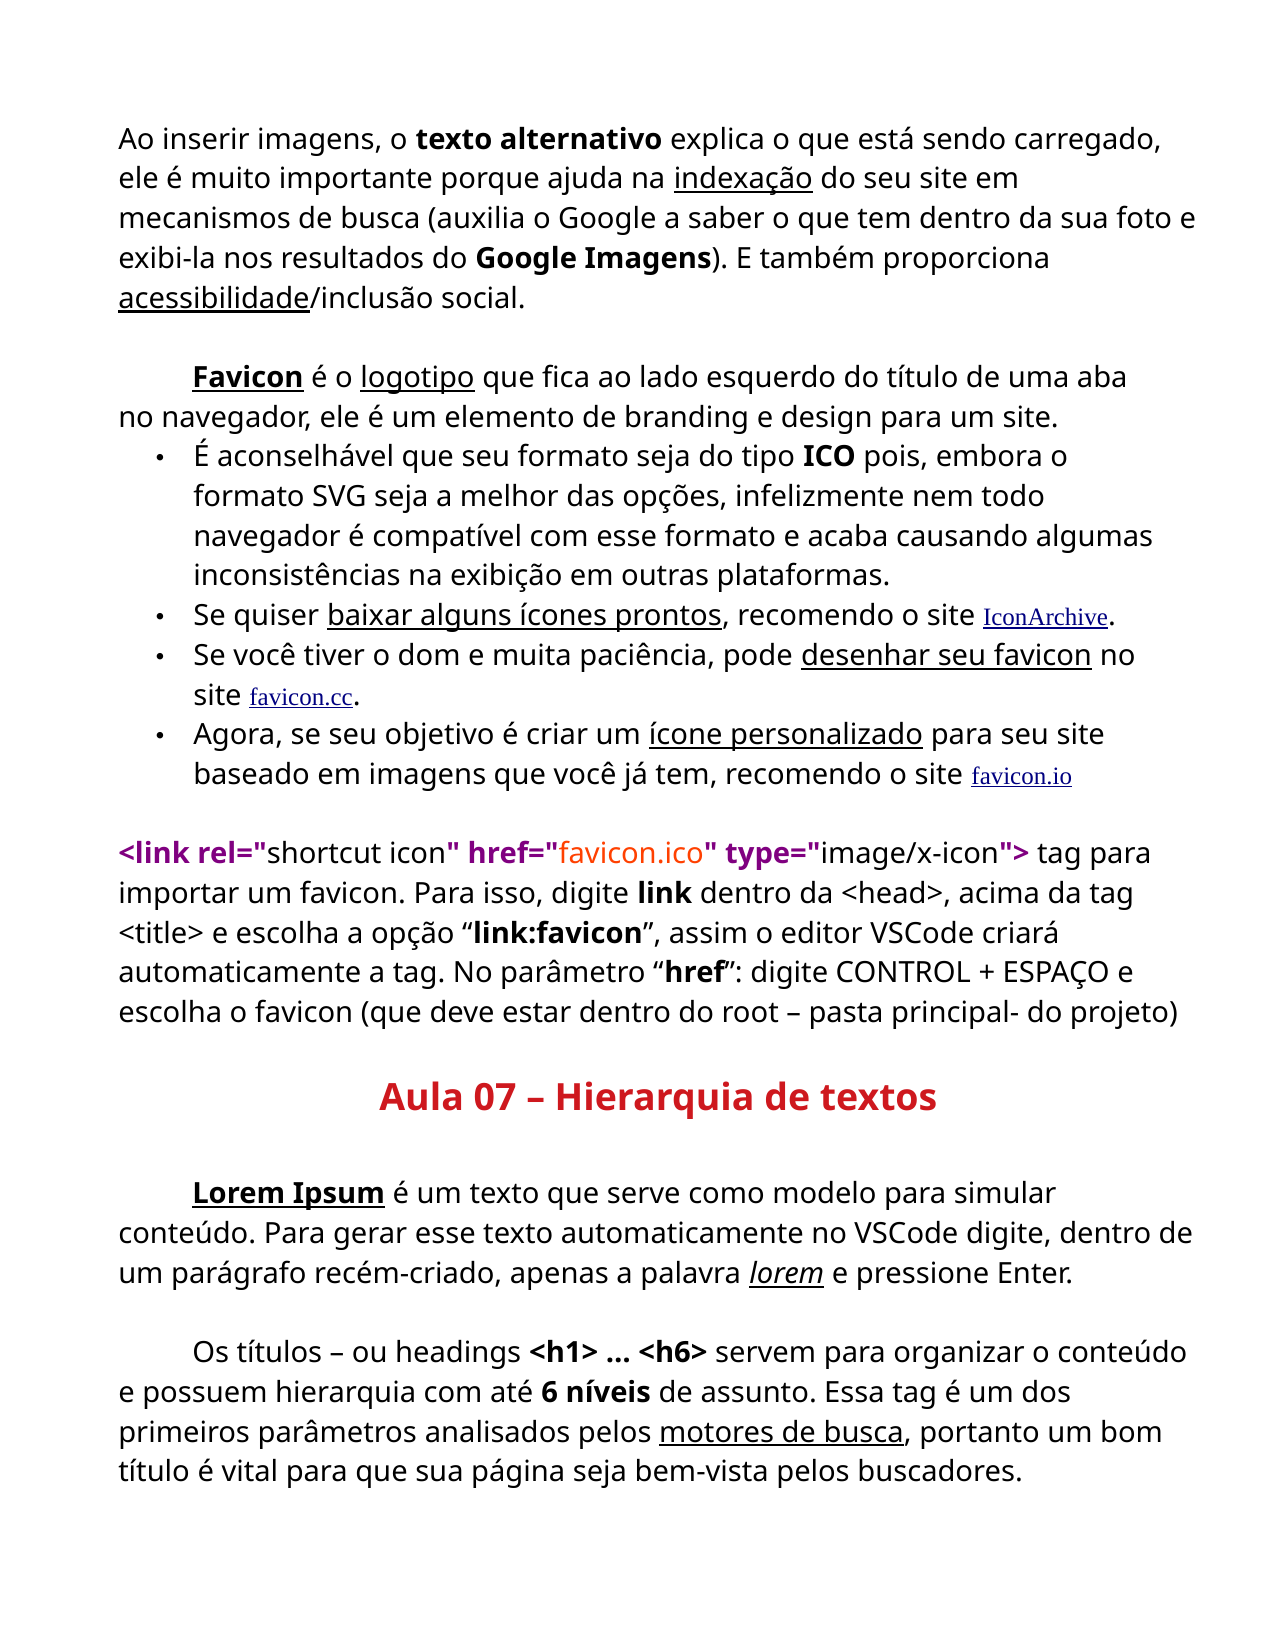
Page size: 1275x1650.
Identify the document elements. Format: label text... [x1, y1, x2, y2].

list Se quiser baixar alguns ícones prontos, recomendo o site IconArchive. [156, 594, 1157, 634]
text Favicon é o logotipo que fica ao lado esquerdo do título de uma aba no navegador, ele é um elemento de branding e design para um site. [118, 356, 1157, 436]
list Agora, se seu objetivo é criar um ícone personalizado para seu site baseado em imagens que você já tem, recomendo o site favicon.io [156, 713, 1157, 793]
text Lorem Ipsum é um texto que serve como modelo para simular conteúdo. Para gerar esse texto automaticamente no VSCode digite, dentro de um parágrafo recém-criado, apenas a palavra lorem e pressione Enter. [118, 1173, 1198, 1292]
text Os títulos – ou headings <h1> … <h6> servem para organizar o conteúdo e possuem hierarquia com até 6 níveis de assunto. Essa tag é um dos primeiros parâmetros analisados pelos motores de busca, portanto um bom título é vital para que sua página seja bem-vista pelos buscadores. [118, 1331, 1198, 1490]
list Se você tiver o dom e muita paciência, pode desenhar seu favicon no site favicon.cc. [156, 634, 1157, 713]
text <link rel="shortcut icon" href="favicon.ico" type="image/x-icon"> tag para importar um favicon. Para isso, digite link dentro da <head>, acima da tag <title> e escolha a opção “link:favicon”, assim o editor VSCode criará automaticamente a tag. No parâmetro “href”: digite CONTROL + ESPAÇO e escolha o favicon (que deve estar dentro do root – pasta principal- do projeto) [118, 832, 1198, 1031]
text Aula 07 – Hierarquia de textos [118, 1071, 1198, 1122]
list É aconselhável que seu formato seja do tipo ICO pois, embora o formato SVG seja a melhor das opções, infelizmente nem todo navegador é compatível com esse formato e acaba causando algumas inconsistências na exibição em outras plataformas. [156, 436, 1157, 594]
text Ao inserir imagens, o texto alternativo explica o que está sendo carregado, ele é muito importante porque ajuda na indexação do seu site em mecanismos de busca (auxilia o Google a saber o que tem dentro da sua foto e exibi-la nos resultados do Google Imagens). E também proporciona acessibilidade/inclusão social. [118, 118, 1198, 317]
